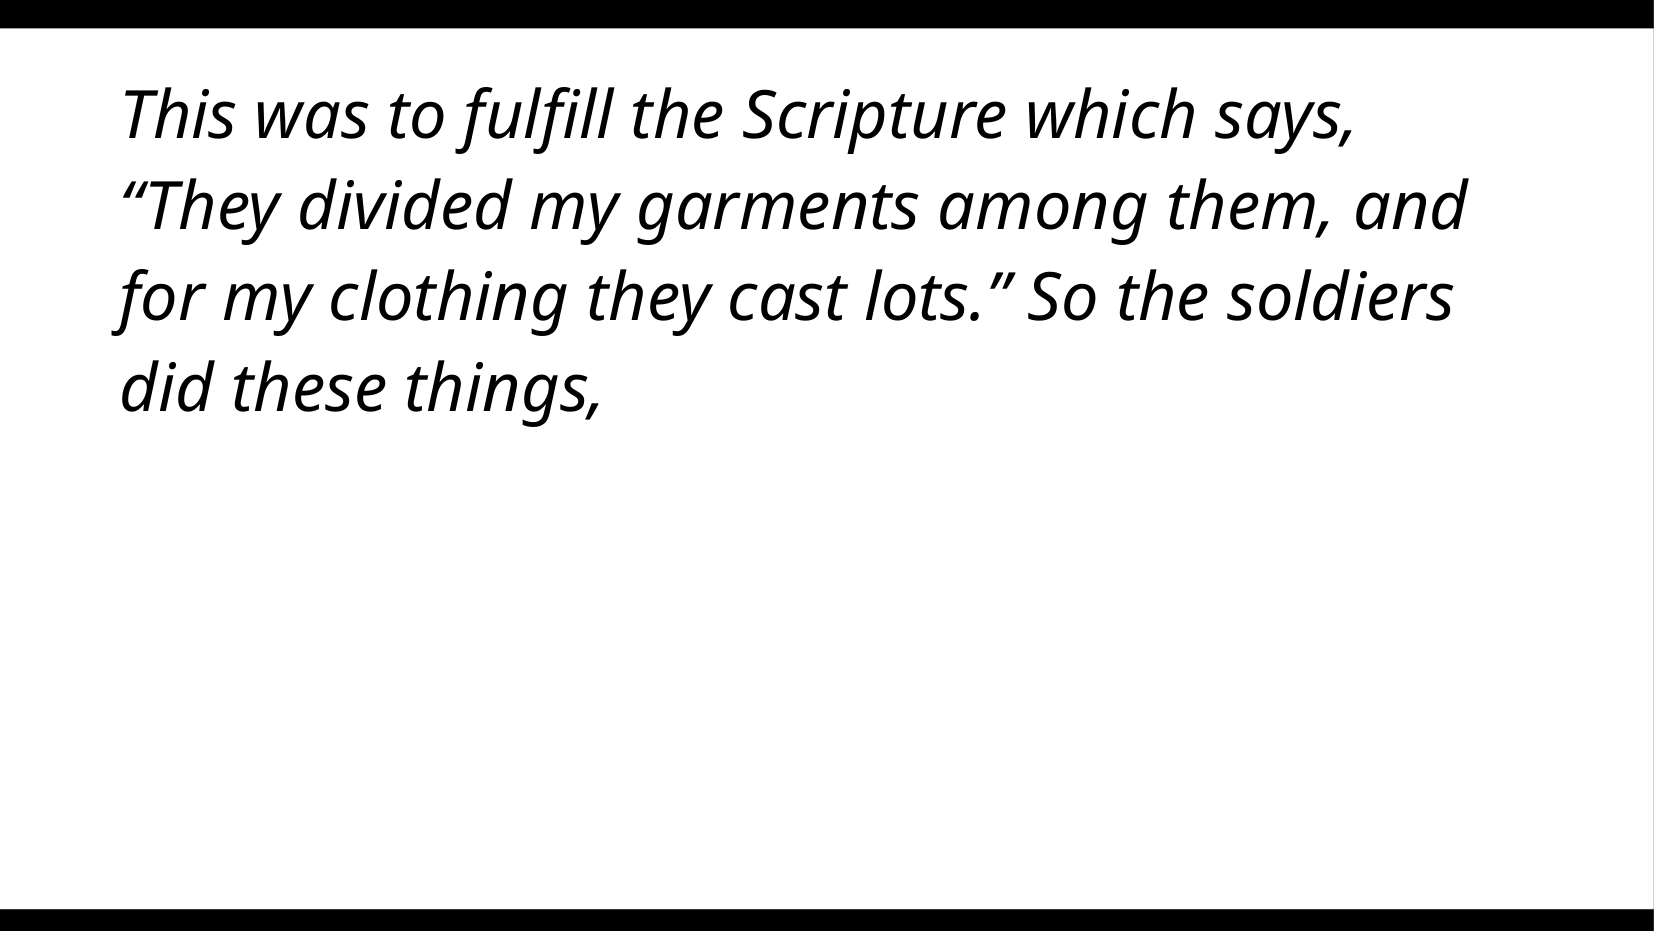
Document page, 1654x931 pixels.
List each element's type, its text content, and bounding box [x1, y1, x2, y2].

picture [0, 0, 1654, 931]
text_box This was to fulfill the Scripture which says, “They divided my garments among them, and for my clothing they cast lots.” So the soldiers did these things, [105, 60, 1546, 430]
